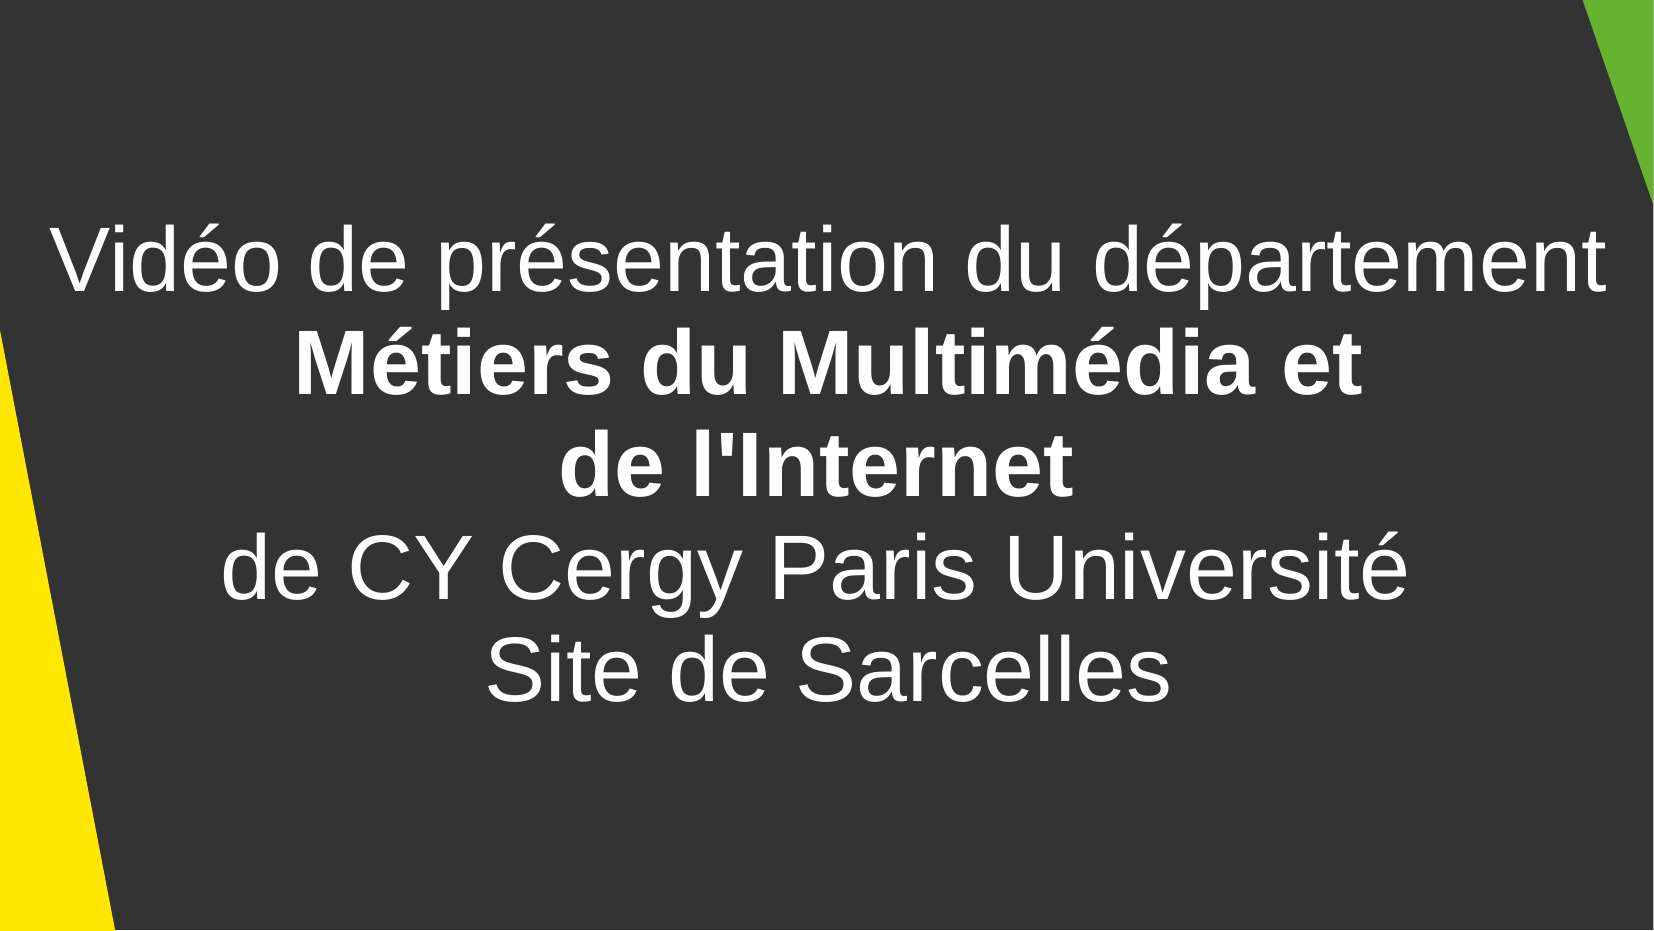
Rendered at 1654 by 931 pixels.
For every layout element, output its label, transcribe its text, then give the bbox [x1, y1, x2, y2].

text_box [0, 330, 116, 931]
text_box [1582, 0, 1654, 207]
title Vidéo de présentation du département Métiers du Multimédia et de l'Internet de CY Cergy Paris Université Site de Sarcelles [39, 108, 1619, 822]
